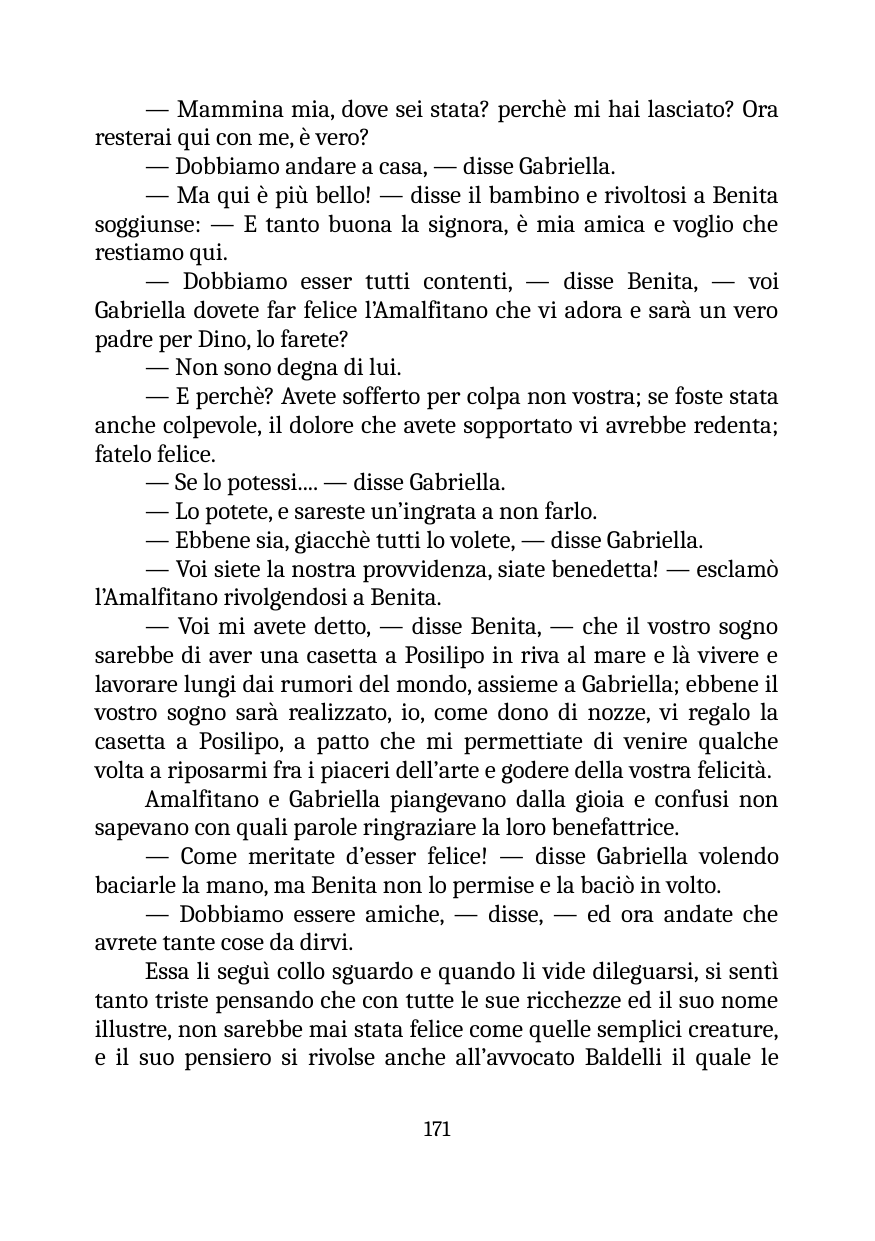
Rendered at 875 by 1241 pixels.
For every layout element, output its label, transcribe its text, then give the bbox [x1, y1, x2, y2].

text — Dobbiamo esser tutti contenti, — disse Benita, — voi Gabriella dovete far felice l’Amalfitano che vi adora e sarà un vero padre per Dino, lo farete? [94, 267, 779, 353]
text — Voi siete la nostra provvidenza, siate benedetta! — esclamò l’Amalfitano rivolgendosi a Benita. [94, 554, 779, 612]
text — Ebbene sia, giacchè tutti lo volete, — disse Gabriella. [94, 526, 779, 554]
text — E perchè? Avete sofferto per colpa non vostra; se foste stata anche colpevole, il dolore che avete sopportato vi avrebbe redenta; fatelo felice. [94, 382, 779, 468]
text Essa li seguì collo sguardo e quando li vide dileguarsi, si sentì tanto triste pensando che con tutte le sue ricchezze ed il suo nome illustre, non sarebbe mai stata felice come quelle semplici creature, e il suo pensiero si rivolse anche all’avvocato Baldelli il quale le [94, 957, 779, 1072]
text — Dobbiamo essere amiche, — disse, — ed ora andate che avrete tante cose da dirvi. [94, 899, 779, 957]
text — Lo potete, e sareste un’ingrata a non farlo. [94, 497, 779, 526]
text — Dobbiamo andare a casa, — disse Gabriella. [94, 152, 779, 181]
text — Voi mi avete detto, — disse Benita, — che il vostro sogno sarebbe di aver una casetta a Posilipo in riva al mare e là vivere e lavorare lungi dai rumori del mondo, assieme a Gabriella; ebbene il vostro sogno sarà realizzato, io, come dono di nozze, vi regalo la casetta a Posilipo, a patto che mi permettiate di venire qualche volta a riposarmi fra i piaceri dell’arte e godere della vostra felicità. [94, 612, 779, 784]
text — Se lo potessi.... — disse Gabriella. [94, 468, 779, 497]
text — Ma qui è più bello! — disse il bambino e rivoltosi a Benita soggiunse: — E tanto buona la signora, è mia amica e voglio che restiamo qui. [94, 181, 779, 267]
text Amalfitano e Gabriella piangevano dalla gioia e confusi non sapevano con quali parole ringraziare la loro benefattrice. [94, 784, 779, 842]
text — Come meritate d’esser felice! — disse Gabriella volendo baciarle la mano, ma Benita non lo permise e la baciò in volto. [94, 842, 779, 899]
text — Mammina mia, dove sei stata? perchè mi hai lasciato? Ora resterai qui con me, è vero? [94, 94, 779, 152]
text — Non sono degna di lui. [94, 353, 779, 382]
